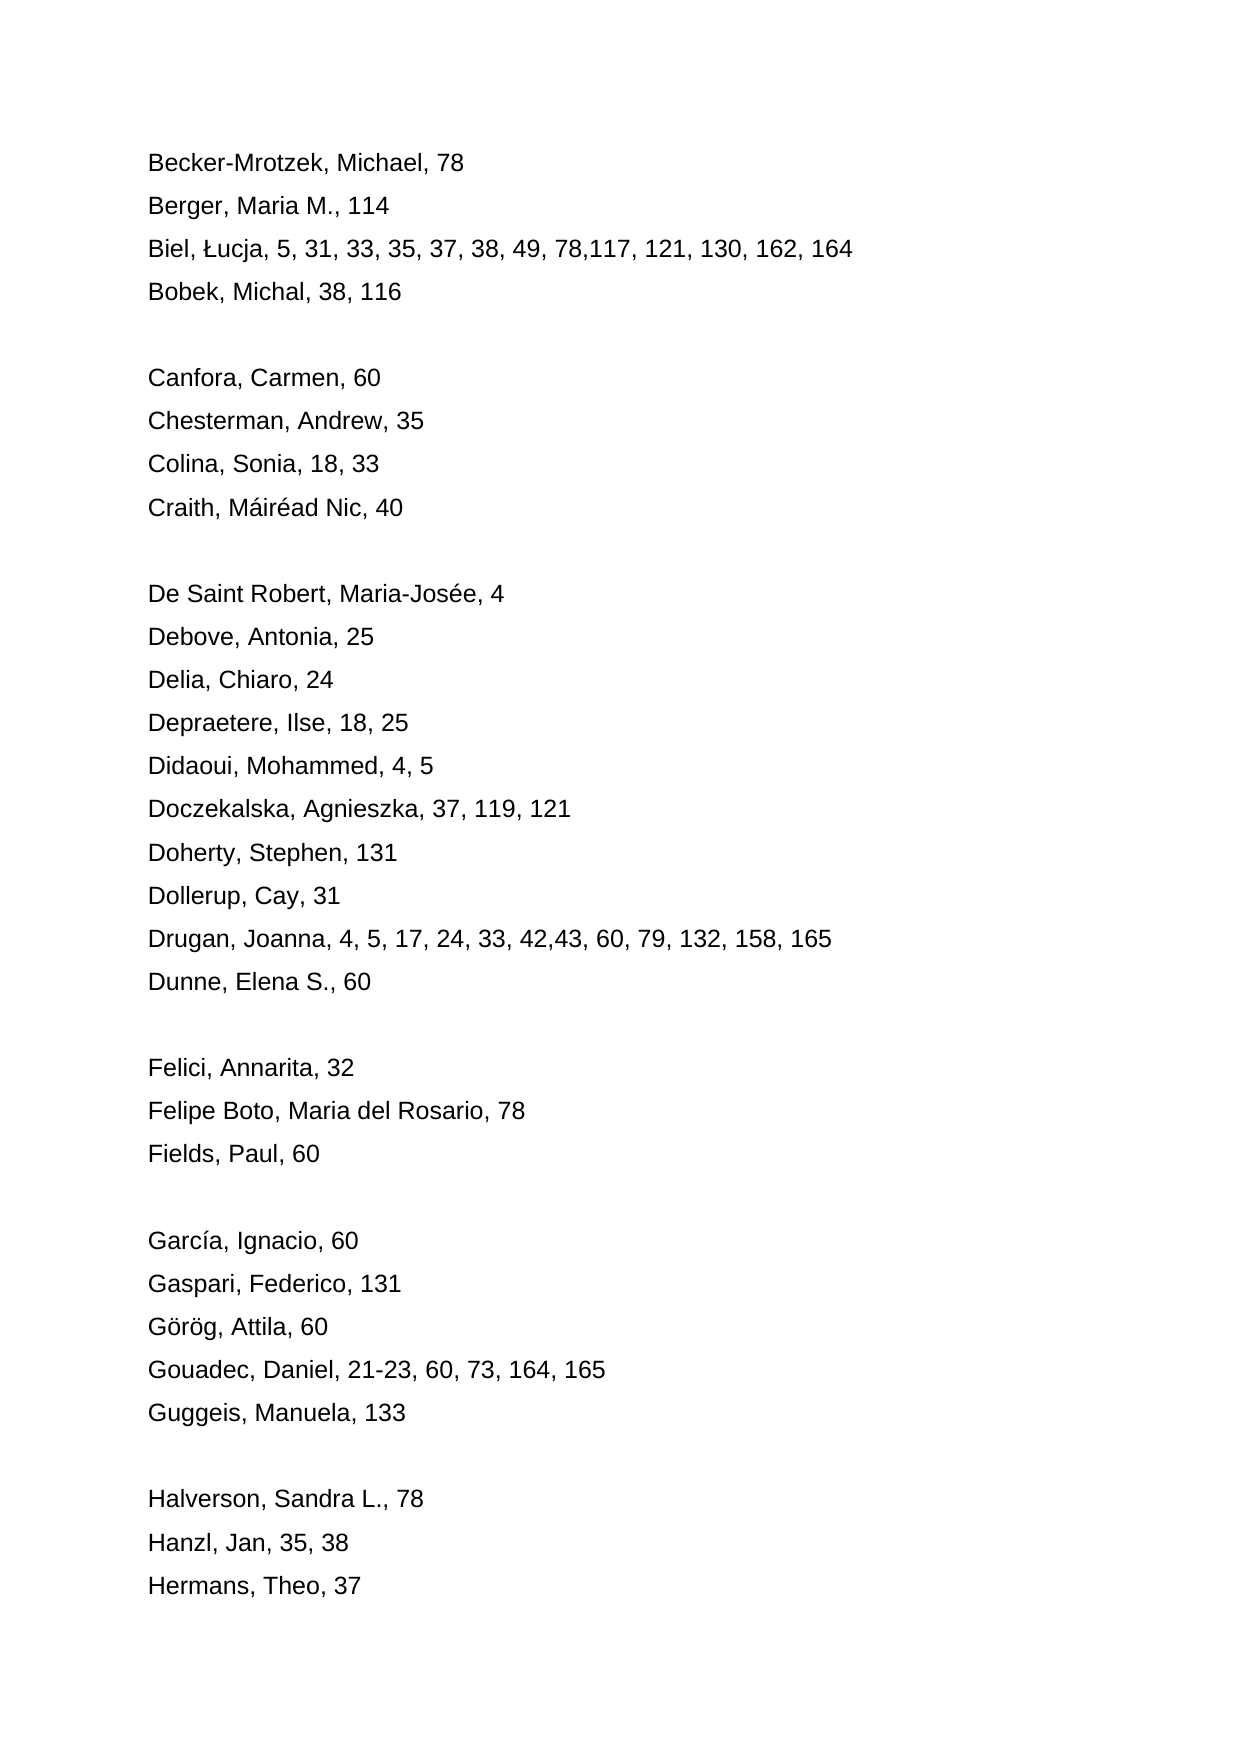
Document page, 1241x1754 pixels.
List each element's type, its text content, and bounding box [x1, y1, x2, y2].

text Görög, Attila, 60 [148, 1312, 1093, 1341]
text Guggeis, Manuela, 133 [148, 1398, 1093, 1427]
text Chesterman, Andrew, 35 [148, 406, 1093, 435]
text Dollerup, Cay, 31 [148, 881, 1093, 909]
text Didaoui, Mohammed, 4, 5 [148, 751, 1093, 780]
text Colina, Sonia, 18, 33 [148, 449, 1093, 478]
text Gaspari, Federico, 131 [148, 1269, 1093, 1298]
text Depraetere, Ilse, 18, 25 [148, 708, 1093, 737]
text Canfora, Carmen, 60 [148, 363, 1093, 392]
text Craith, Máiréad Nic, 40 [148, 493, 1093, 521]
text Gouadec, Daniel, 21-23, 60, 73, 164, 165 [148, 1355, 1093, 1384]
text Drugan, Joanna, 4, 5, 17, 24, 33, 42,43, 60, 79, 132, 158, 165 [148, 924, 1093, 953]
text Felici, Annarita, 32 [148, 1053, 1093, 1082]
text Dunne, Elena S., 60 [148, 967, 1093, 996]
text Delia, Chiaro, 24 [148, 665, 1093, 694]
text Bobek, Michal, 38, 116 [148, 277, 1093, 306]
text Felipe Boto, Maria del Rosario, 78 [148, 1096, 1093, 1125]
text Hanzl, Jan, 35, 38 [148, 1528, 1093, 1556]
text Biel, Łucja, 5, 31, 33, 35, 37, 38, 49, 78,117, 121, 130, 162, 164 [148, 234, 1093, 263]
text García, Ignacio, 60 [148, 1226, 1093, 1254]
text Berger, Maria M., 114 [148, 191, 1093, 219]
text Becker-Mrotzek, Michael, 78 [148, 148, 1093, 176]
text Doczekalska, Agnieszka, 37, 119, 121 [148, 794, 1093, 823]
text Hermans, Theo, 37 [148, 1571, 1093, 1599]
text Debove, Antonia, 25 [148, 622, 1093, 651]
text Doherty, Stephen, 131 [148, 838, 1093, 866]
text Fields, Paul, 60 [148, 1139, 1093, 1168]
text Halverson, Sandra L., 78 [148, 1484, 1093, 1513]
text De Saint Robert, Maria-Josée, 4 [148, 579, 1093, 608]
